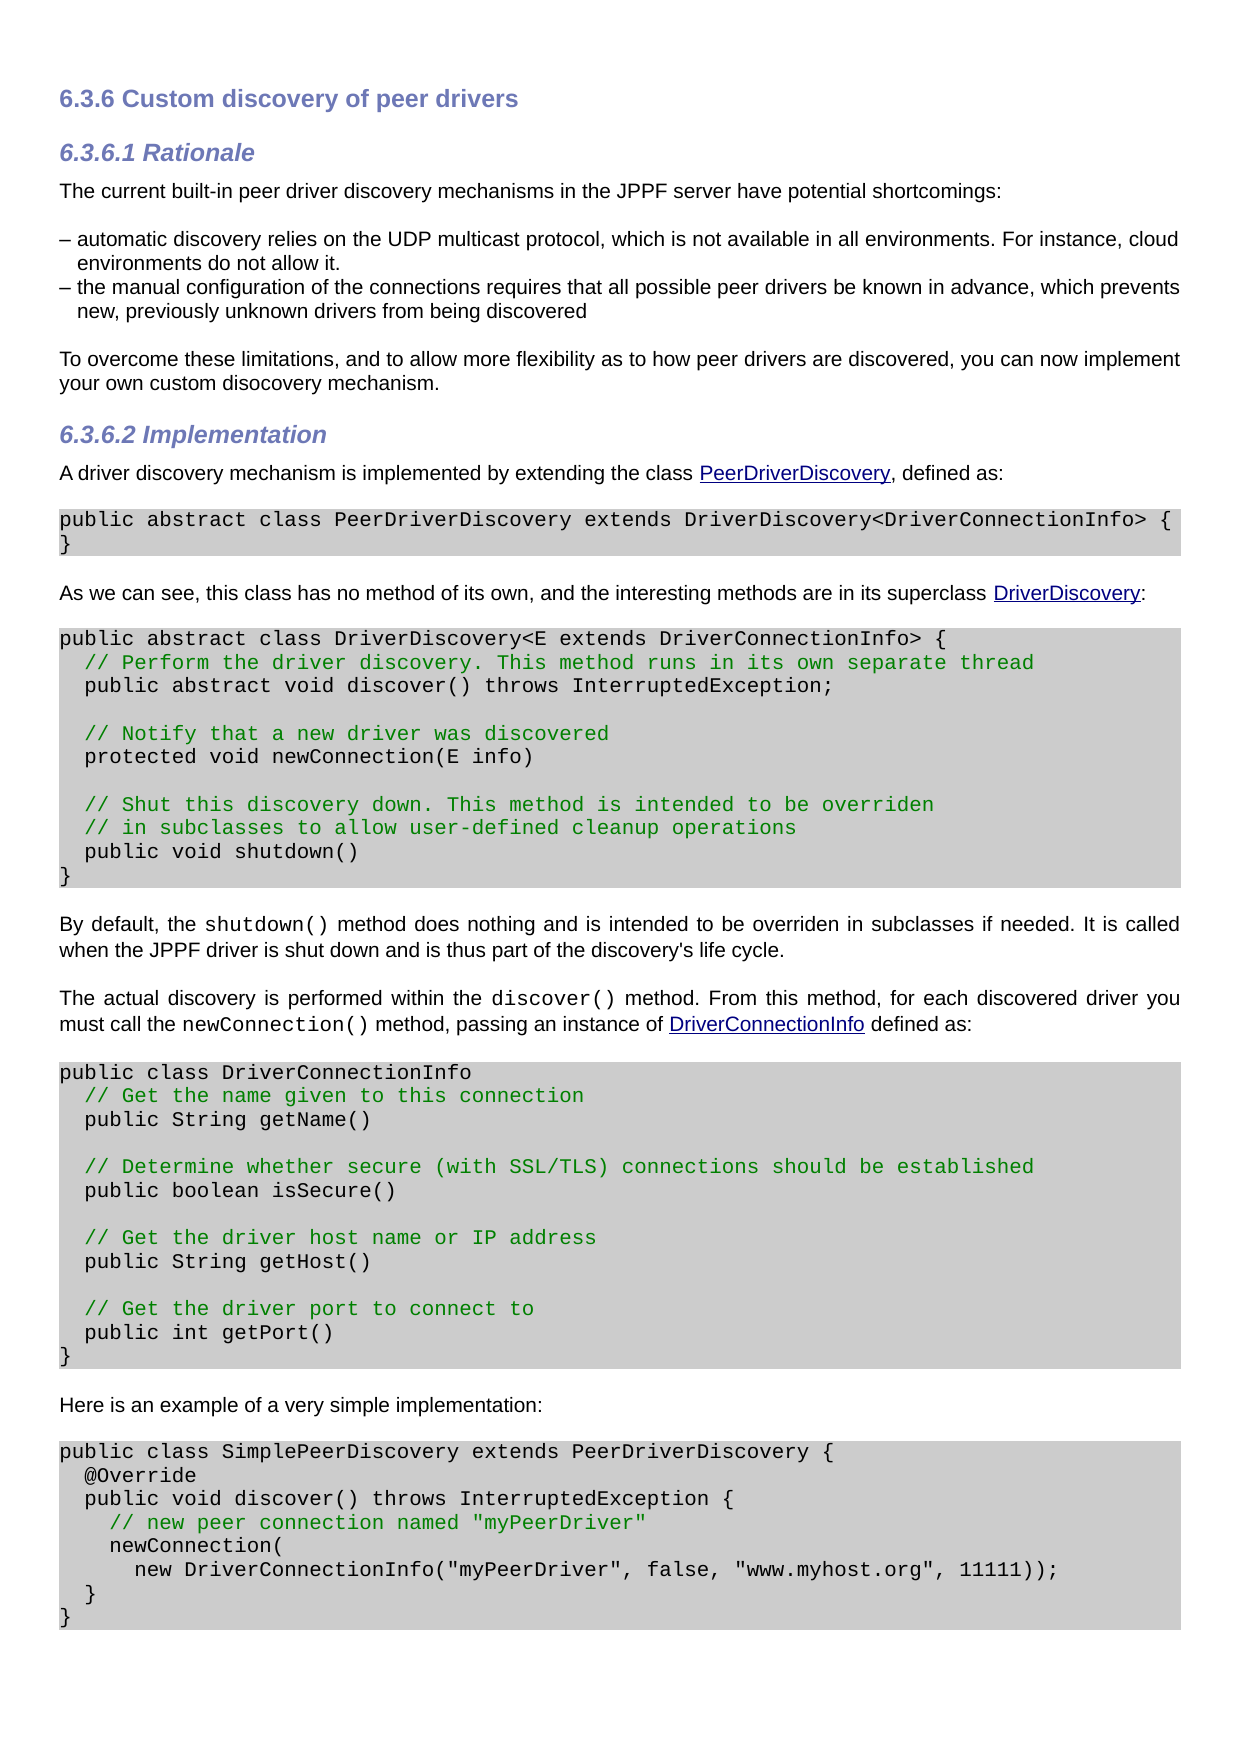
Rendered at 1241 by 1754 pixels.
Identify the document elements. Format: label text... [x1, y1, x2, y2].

text The current built-in peer driver discovery mechanisms in the JPPF server have potential shortcomings: [59, 179, 1181, 203]
text public void shutdown() [59, 841, 1181, 865]
text public abstract class DriverDiscovery<E extends DriverConnectionInfo> { [59, 628, 1181, 652]
text // Get the name given to this connection [59, 1085, 1181, 1109]
text public abstract class PeerDriverDiscovery extends DriverDiscovery<DriverConnectionInfo> { [59, 509, 1181, 533]
text public String getName() [59, 1109, 1181, 1133]
list automatic discovery relies on the UDP multicast protocol, which is not available in all environments. For instance, cloud environments do not allow it. [59, 227, 1181, 275]
text } [59, 533, 1181, 556]
text public abstract void discover() throws InterruptedException; [59, 676, 1181, 699]
text // Determine whether secure (with SSL/TLS) connections should be established [59, 1156, 1181, 1180]
text Here is an example of a very simple implementation: [59, 1393, 1181, 1417]
text // Perform the driver discovery. This method runs in its own separate thread [59, 652, 1181, 676]
text } [59, 1606, 1181, 1630]
text // new peer connection named "myPeerDriver" [59, 1512, 1181, 1536]
subtitle Custom discovery of peer drivers [59, 84, 1181, 113]
text } [59, 1345, 1181, 1369]
text public void discover() throws InterruptedException { [59, 1488, 1181, 1512]
text By default, the shutdown() method does nothing and is intended to be overriden in subclasses if needed. It is called when the JPPF driver is shut down and is thus part of the discovery's life cycle. [59, 912, 1181, 962]
text public int getPort() [59, 1322, 1181, 1345]
text // in subclasses to allow user-defined cleanup operations [59, 817, 1181, 841]
text public String getHost() [59, 1251, 1181, 1274]
text A driver discovery mechanism is implemented by extending the class PeerDriverDiscovery, defined as: [59, 461, 1181, 485]
text As we can see, this class has no method of its own, and the interesting methods are in its superclass DriverDiscovery: [59, 580, 1181, 604]
text // Get the driver port to connect to [59, 1298, 1181, 1322]
subtitle Rationale [59, 138, 1181, 167]
text // Shut this discovery down. This method is intended to be overriden [59, 794, 1181, 817]
text newConnection( [59, 1536, 1181, 1559]
text protected void newConnection(E info) [59, 746, 1181, 770]
text The actual discovery is performed within the discover() method. From this method, for each discovered driver you must call the newConnection() method, passing an instance of DriverConnectionInfo defined as: [59, 986, 1181, 1038]
text public class SimplePeerDiscovery extends PeerDriverDiscovery { [59, 1441, 1181, 1464]
subtitle Implementation [59, 420, 1181, 449]
text new DriverConnectionInfo("myPeerDriver", false, "www.myhost.org", 11111)); [59, 1559, 1181, 1583]
text } [59, 1583, 1181, 1606]
text To overcome these limitations, and to allow more flexibility as to how peer drivers are discovered, you can now implement your own custom disocovery mechanism. [59, 347, 1181, 395]
text // Notify that a new driver was discovered [59, 723, 1181, 746]
text } [59, 865, 1181, 888]
list the manual configuration of the connections requires that all possible peer drivers be known in advance, which prevents new, previously unknown drivers from being discovered [59, 275, 1181, 323]
text public boolean isSecure() [59, 1180, 1181, 1203]
text public class DriverConnectionInfo [59, 1062, 1181, 1085]
text @Override [59, 1464, 1181, 1488]
text // Get the driver host name or IP address [59, 1227, 1181, 1251]
